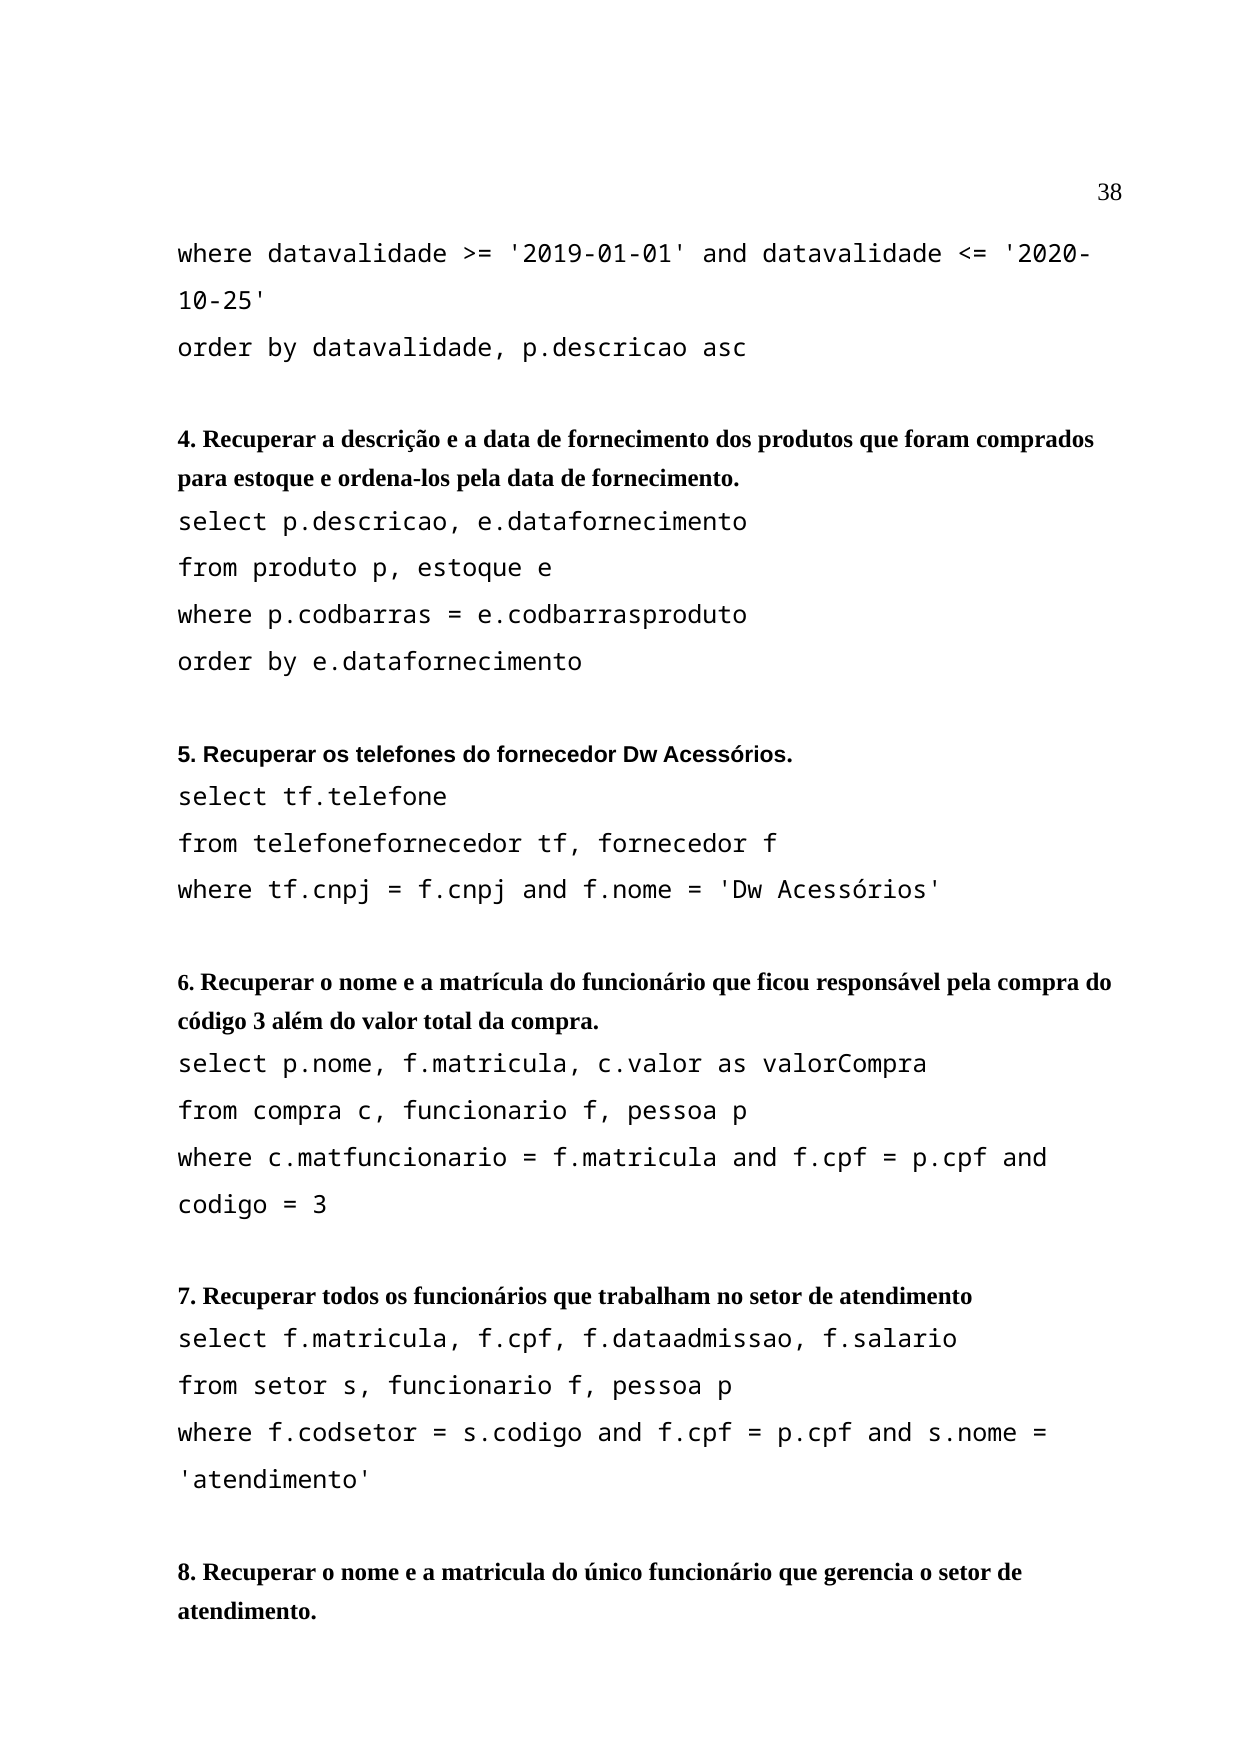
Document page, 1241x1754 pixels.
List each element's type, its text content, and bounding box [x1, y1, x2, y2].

text from produto p, estoque e [177, 550, 1122, 584]
text 8. Recuperar o nome e a matricula do único funcionário que gerencia o setor de atendimento. [177, 1557, 1122, 1625]
text select tf.telefone [177, 778, 1122, 812]
text order by e.datafornecimento [177, 644, 1122, 678]
text from setor s, funcionario f, pessoa p [177, 1368, 1122, 1402]
text 5. Recuperar os telefones do fornecedor Dw Acessórios. [177, 739, 1122, 767]
text where f.codsetor = s.codigo and f.cpf = p.cpf and s.nome = 'atendimento' [177, 1415, 1122, 1496]
text where datavalidade >= '2019-01-01' and datavalidade <= '2020-10-25' [177, 235, 1122, 316]
text order by datavalidade, p.descricao asc [177, 329, 1122, 363]
text where p.codbarras = e.codbarrasproduto [177, 597, 1122, 631]
text select p.descricao, e.datafornecimento [177, 503, 1122, 537]
text select p.nome, f.matricula, c.valor as valorCompra [177, 1046, 1122, 1080]
text where c.matfuncionario = f.matricula and f.cpf = p.cpf and codigo = 3 [177, 1140, 1122, 1221]
text from compra c, funcionario f, pessoa p [177, 1093, 1122, 1127]
text 4. Recuperar a descrição e a data de fornecimento dos produtos que foram comprados para estoque e ordena-los pela data de fornecimento. [177, 424, 1122, 492]
text 6. Recuperar o nome e a matrícula do funcionário que ficou responsável pela compra do código 3 além do valor total da compra. [177, 967, 1122, 1035]
text 7. Recuperar todos os funcionários que trabalham no setor de atendimento [177, 1281, 1122, 1310]
text from telefonefornecedor tf, fornecedor f [177, 825, 1122, 859]
text select f.matricula, f.cpf, f.dataadmissao, f.salario [177, 1321, 1122, 1355]
text where tf.cnpj = f.cnpj and f.nome = 'Dw Acessórios' [177, 872, 1122, 906]
